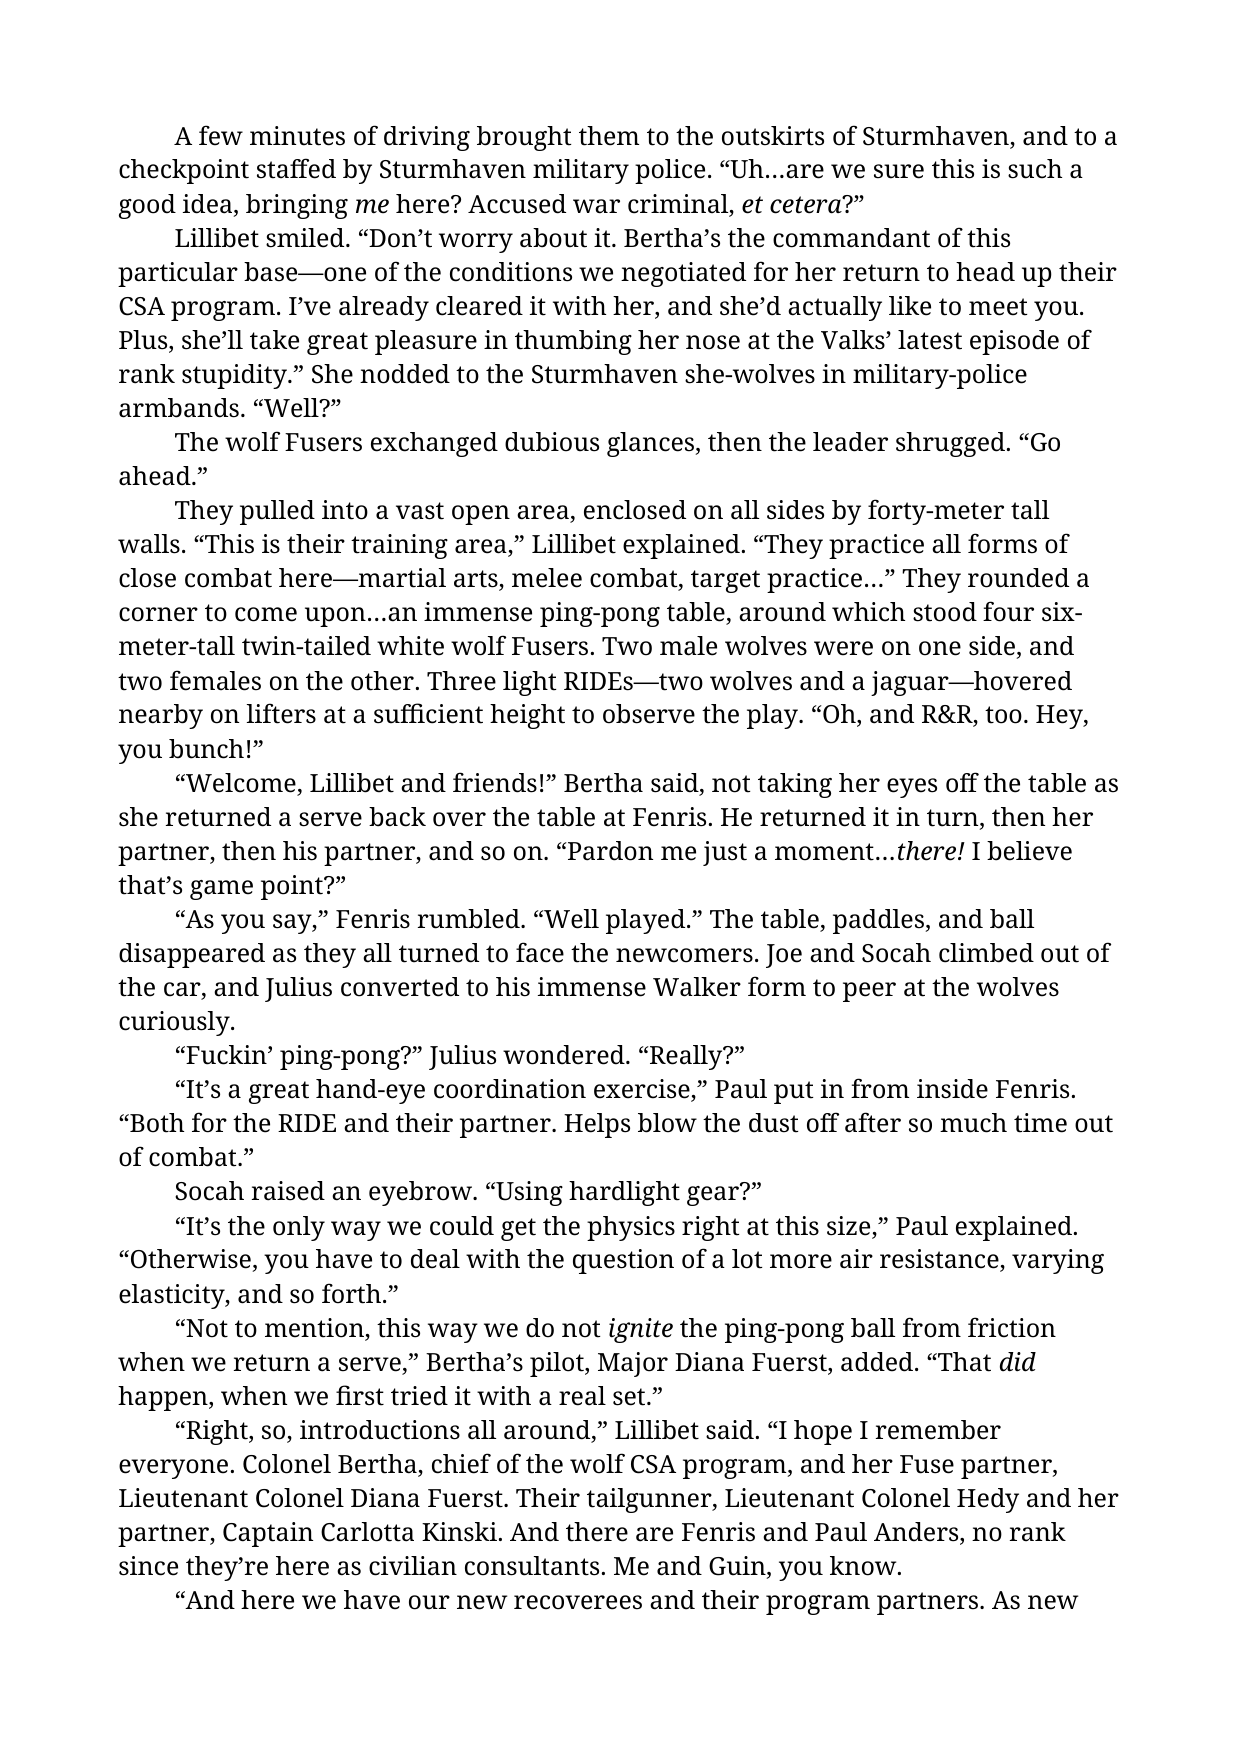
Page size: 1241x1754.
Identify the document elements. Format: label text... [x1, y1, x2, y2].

text “Fuckin’ ping-pong?” Julius wondered. “Really?” [118, 1038, 1122, 1072]
text “Welcome, Lillibet and friends!” Bertha said, not taking her eyes off the table as she returned a serve back over the table at Fenris. He returned it in turn, then her partner, then his partner, and so on. “Pardon me just a moment…there! I believe that’s game point?” [118, 765, 1122, 902]
text They pulled into a vast open area, enclosed on all sides by forty-meter tall walls. “This is their training area,” Lillibet explained. “They practice all forms of close combat here—martial arts, melee combat, target practice…” They rounded a corner to come upon…an immense ping-pong table, around which stood four six-meter-tall twin-tailed white wolf Fusers. Two male wolves were on one side, and two females on the other. Three light RIDEs—two wolves and a jaguar—hovered nearby on lifters at a sufficient height to observe the play. “Oh, and R&R, too. Hey, you bunch!” [118, 493, 1122, 765]
text “And here we have our new recoverees and their program partners. As new [118, 1583, 1122, 1617]
text The wolf Fusers exchanged dubious glances, then the leader shrugged. “Go ahead.” [118, 425, 1122, 493]
text “It’s a great hand-eye coordination exercise,” Paul put in from inside Fenris. “Both for the RIDE and their partner. Helps blow the dust off after so much time out of combat.” [118, 1072, 1122, 1174]
text Socah raised an eyebrow. “Using hardlight gear?” [118, 1174, 1122, 1208]
text “As you say,” Fenris rumbled. “Well played.” The table, paddles, and ball disappeared as they all turned to face the newcomers. Joe and Socah climbed out of the car, and Julius converted to his immense Walker form to peer at the wolves curiously. [118, 902, 1122, 1038]
text “It’s the only way we could get the physics right at this size,” Paul explained. “Otherwise, you have to deal with the question of a lot more air resistance, varying elasticity, and so forth.” [118, 1208, 1122, 1310]
text “Right, so, introductions all around,” Lillibet said. “I hope I remember everyone. Colonel Bertha, chief of the wolf CSA program, and her Fuse partner, Lieutenant Colonel Diana Fuerst. Their tailgunner, Lieutenant Colonel Hedy and her partner, Captain Carlotta Kinski. And there are Fenris and Paul Anders, no rank since they’re here as civilian consultants. Me and Guin, you know. [118, 1412, 1122, 1583]
text “Not to mention, this way we do not ignite the ping-pong ball from friction when we return a serve,” Bertha’s pilot, Major Diana Fuerst, added. “That did happen, when we first tried it with a real set.” [118, 1310, 1122, 1412]
text Lillibet smiled. “Don’t worry about it. Bertha’s the commandant of this particular base—one of the conditions we negotiated for her return to head up their CSA program. I’ve already cleared it with her, and she’d actually like to meet you. Plus, she’ll take great pleasure in thumbing her nose at the Valks’ latest episode of rank stupidity.” She nodded to the Sturmhaven she-wolves in military-police armbands. “Well?” [118, 220, 1122, 425]
text A few minutes of driving brought them to the outskirts of Sturmhaven, and to a checkpoint staffed by Sturmhaven military police. “Uh…are we sure this is such a good idea, bringing me here? Accused war criminal, et cetera?” [118, 118, 1122, 220]
